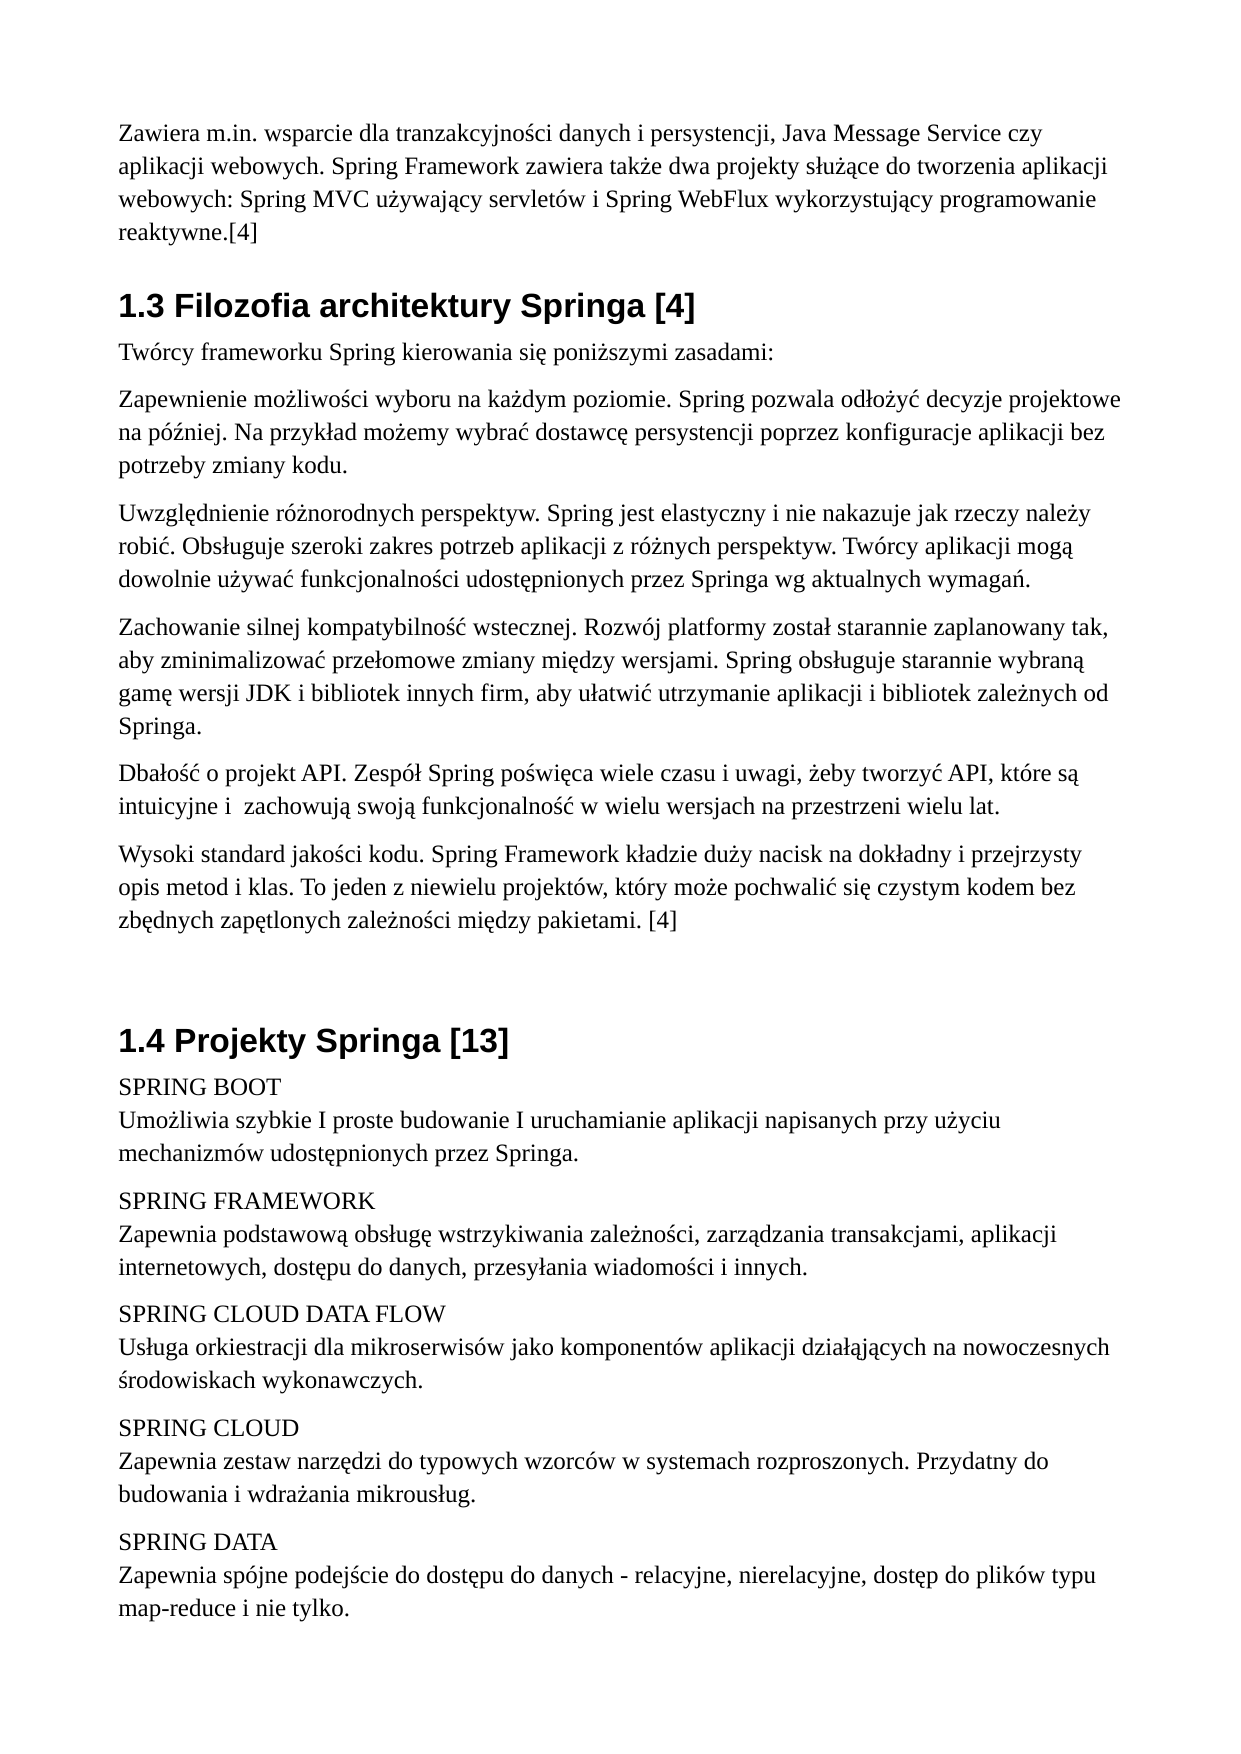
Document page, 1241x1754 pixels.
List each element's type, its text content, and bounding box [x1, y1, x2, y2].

text SPRING DATA Zapewnia spójne podejście do dostępu do danych - relacyjne, nierelacyjne, dostęp do plików typu map-reduce i nie tylko. [118, 1527, 1122, 1622]
text SPRING BOOT Umożliwia szybkie I proste budowanie I uruchamianie aplikacji napisanych przy użyciu mechanizmów udostępnionych przez Springa. [118, 1072, 1122, 1167]
text Wysoki standard jakości kodu. Spring Framework kładzie duży nacisk na dokładny i przejrzysty opis metod i klas. To jeden z niewielu projektów, który może pochwalić się czystym kodem bez zbędnych zapętlonych zależności między pakietami. [4] [118, 839, 1122, 934]
text Twórcy frameworku Spring kierowania się poniższymi zasadami: [118, 337, 1122, 366]
text SPRING CLOUD DATA FLOW Usługa orkiestracji dla mikroserwisów jako komponentów aplikacji działąjących na nowoczesnych środowiskach wykonawczych. [118, 1299, 1122, 1394]
text SPRING CLOUD Zapewnia zestaw narzędzi do typowych wzorców w systemach rozproszonych. Przydatny do budowania i wdrażania mikrousług. [118, 1413, 1122, 1508]
text Zachowanie silnej kompatybilność wstecznej. Rozwój platformy został starannie zaplanowany tak, aby zminimalizować przełomowe zmiany między wersjami. Spring obsługuje starannie wybraną gamę wersji JDK i bibliotek innych firm, aby ułatwić utrzymanie aplikacji i bibliotek zależnych od Springa. [118, 612, 1122, 739]
text Zapewnienie możliwości wyboru na każdym poziomie. Spring pozwala odłożyć decyzje projektowe na później. Na przykład możemy wybrać dostawcę persystencji poprzez konfiguracje aplikacji bez potrzeby zmiany kodu. [118, 384, 1122, 479]
subtitle 1.4 Projekty Springa [13] [118, 1021, 1122, 1060]
text Uwzględnienie różnorodnych perspektyw. Spring jest elastyczny i nie nakazuje jak rzeczy należy robić. Obsługuje szeroki zakres potrzeb aplikacji z różnych perspektyw. Twórcy aplikacji mogą dowolnie używać funkcjonalności udostępnionych przez Springa wg aktualnych wymagań. [118, 498, 1122, 593]
text Dbałość o projekt API. Zespół Spring poświęca wiele czasu i uwagi, żeby tworzyć API, które są intuicyjne i zachowują swoją funkcjonalność w wielu wersjach na przestrzeni wielu lat. [118, 758, 1122, 820]
text Zawiera m.in. wsparcie dla tranzakcyjności danych i persystencji, Java Message Service czy aplikacji webowych. Spring Framework zawiera także dwa projekty służące do tworzenia aplikacji webowych: Spring MVC używający servletów i Spring WebFlux wykorzystujący programowanie reaktywne.[4] [118, 118, 1122, 246]
subtitle 1.3 Filozofia architektury Springa [4] [118, 286, 1122, 324]
text SPRING FRAMEWORK Zapewnia podstawową obsługę wstrzykiwania zależności, zarządzania transakcjami, aplikacji internetowych, dostępu do danych, przesyłania wiadomości i innych. [118, 1186, 1122, 1281]
